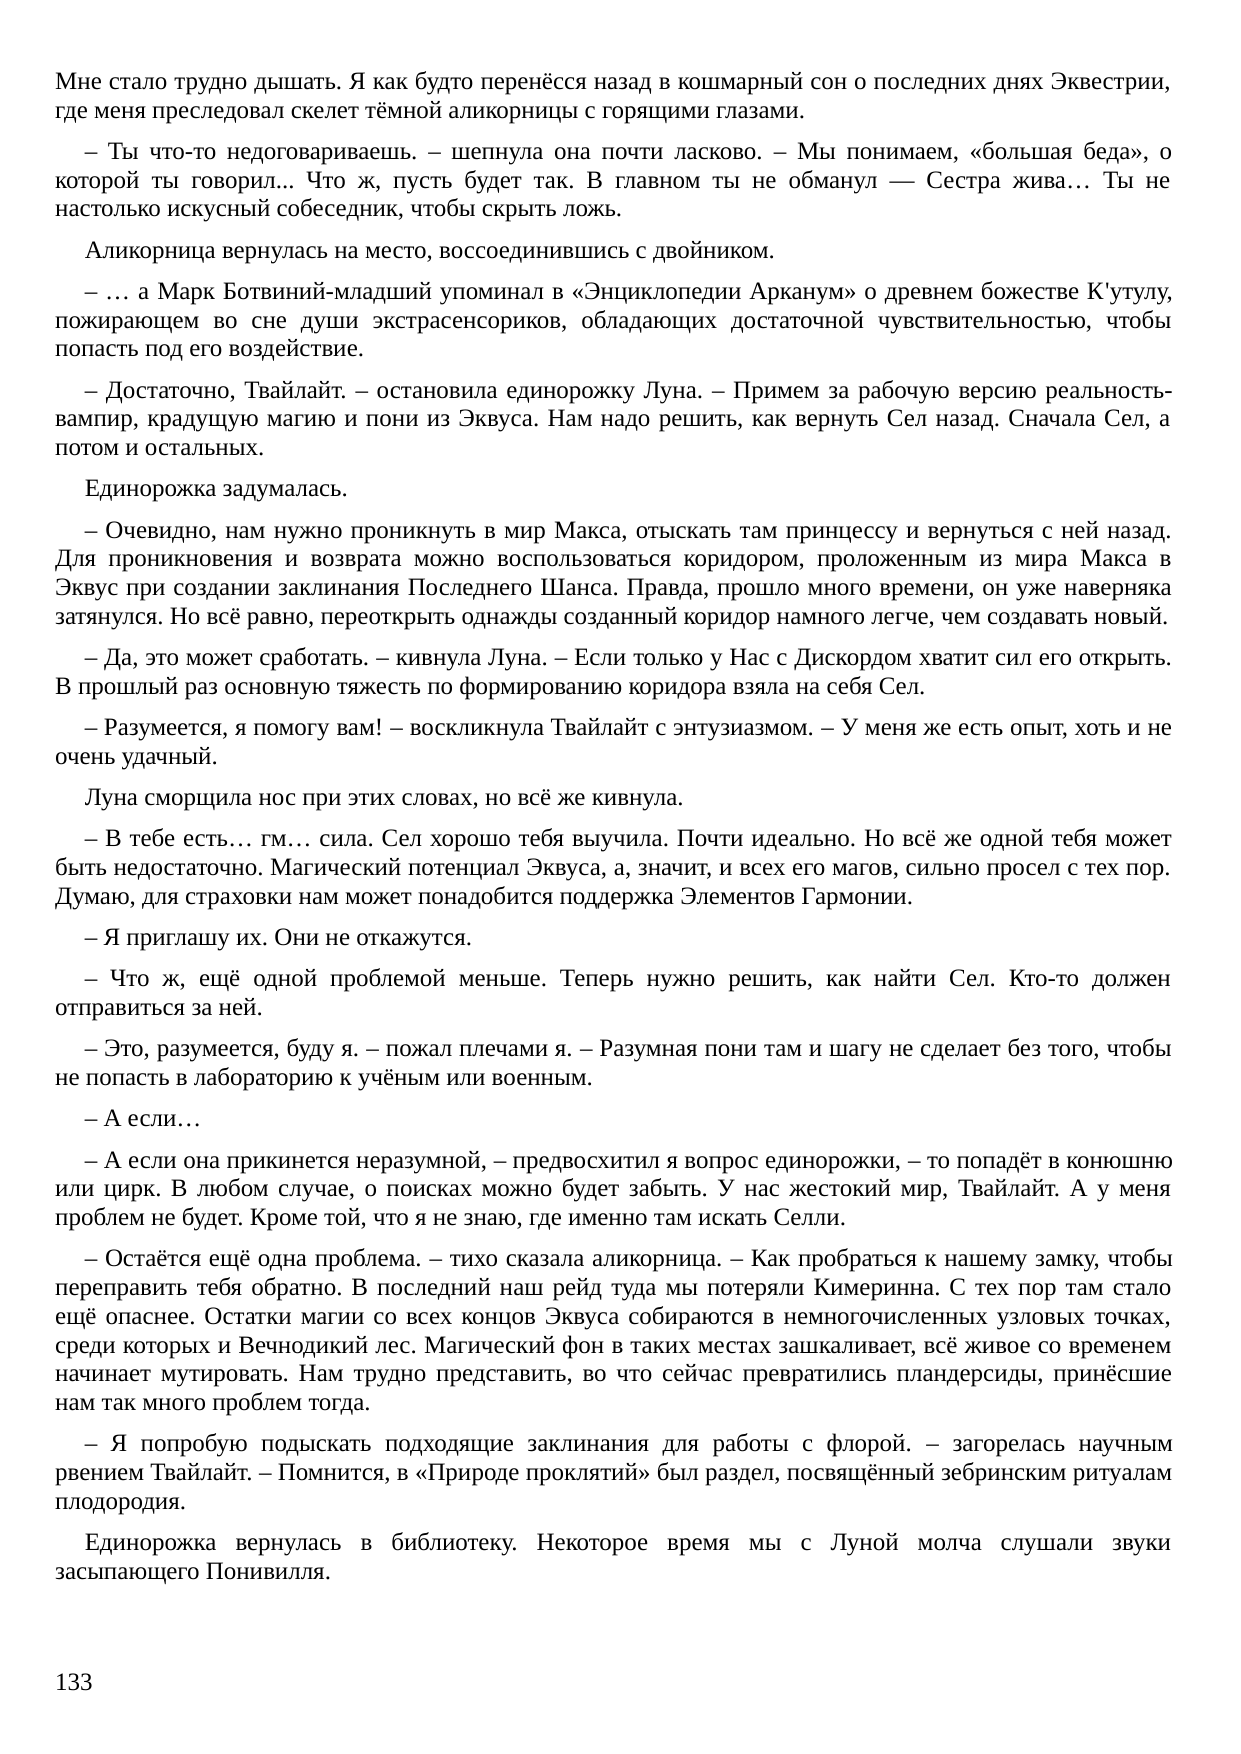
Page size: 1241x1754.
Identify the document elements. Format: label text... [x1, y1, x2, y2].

text Аликорница вернулась на место, воссоединившись с двойником. [55, 235, 1173, 263]
text – Очевидно, нам нужно проникнуть в мир Макса, отыскать там принцессу и вернуться с ней назад. Для проникновения и возврата можно воспользоваться коридором, проложенным из мира Макса в Эквус при создании заклинания Последнего Шанса. Правда, прошло много времени, он уже наверняка затянулся. Но всё равно, переоткрыть однажды созданный коридор намного легче, чем создавать новый. [55, 515, 1173, 630]
text – Да, это может сработать. – кивнула Луна. – Если только у Нас с Дискордом хватит сил его открыть. В прошлый раз основную тяжесть по формированию коридора взяла на себя Сел. [55, 642, 1173, 700]
text Мне стало трудно дышать. Я как будто перенёсся назад в кошмарный сон о последних днях Эквестрии, где меня преследовал скелет тёмной аликорницы с горящими глазами. [55, 66, 1173, 123]
text – В тебе есть… гм… сила. Сел хорошо тебя выучила. Почти идеально. Но всё же одной тебя может быть недостаточно. Магический потенциал Эквуса, а, значит, и всех его магов, сильно просел с тех пор. Думаю, для страховки нам может понадобится поддержка Элементов Гармонии. [55, 823, 1173, 910]
text – … а Марк Ботвиний-младший упоминал в «Энциклопедии Арканум» о древнем божестве К'утулу, пожирающем во сне души экстрасенсориков, обладающих достаточной чувствительностью, чтобы попасть под его воздействие. [55, 276, 1173, 362]
text Единорожка вернулась в библиотеку. Некоторое время мы с Луной молча слушали звуки засыпающего Понивилля. [55, 1527, 1173, 1585]
text – Я попробую подыскать подходящие заклинания для работы с флорой. – загорелась научным рвением Твайлайт. – Помнится, в «Природе проклятий» был раздел, посвящённый зебринским ритуалам плодородия. [55, 1428, 1173, 1515]
text – Разумеется, я помогу вам! – воскликнула Твайлайт с энтузиазмом. – У меня же есть опыт, хоть и не очень удачный. [55, 712, 1173, 770]
text – Остаётся ещё одна проблема. – тихо сказала аликорница. – Как пробраться к нашему замку, чтобы переправить тебя обратно. В последний наш рейд туда мы потеряли Кимеринна. С тех пор там стало ещё опаснее. Остатки магии со всех концов Эквуса собираются в немногочисленных узловых точках, среди которых и Вечнодикий лес. Магический фон в таких местах зашкаливает, всё живое со временем начинает мутировать. Нам трудно представить, во что сейчас превратились пландерсиды, принёсшие нам так много проблем тогда. [55, 1243, 1173, 1416]
text – Ты что-то недоговариваешь. – шепнула она почти ласково. – Мы понимаем, «большая беда», о которой ты говорил... Что ж, пусть будет так. В главном ты не обманул — Сестра жива… Ты не настолько искусный собеседник, чтобы скрыть ложь. [55, 136, 1173, 222]
text – Это, разумеется, буду я. – пожал плечами я. – Разумная пони там и шагу не сделает без того, чтобы не попасть в лабораторию к учёным или военным. [55, 1033, 1173, 1091]
text – А если… [55, 1103, 1173, 1132]
text – А если она прикинется неразумной, – предвосхитил я вопрос единорожки, – то попадёт в конюшню или цирк. В любом случае, о поисках можно будет забыть. У нас жестокий мир, Твайлайт. А у меня проблем не будет. Кроме той, что я не знаю, где именно там искать Селли. [55, 1145, 1173, 1231]
text – Достаточно, Твайлайт. – остановила единорожку Луна. – Примем за рабочую версию реальность-вампир, крадущую магию и пони из Эквуса. Нам надо решить, как вернуть Сел назад. Сначала Сел, а потом и остальных. [55, 375, 1173, 461]
text Единорожка задумалась. [55, 473, 1173, 502]
text Луна сморщила нос при этих словах, но всё же кивнула. [55, 782, 1173, 811]
text – Я приглашу их. Они не откажутся. [55, 922, 1173, 951]
text – Что ж, ещё одной проблемой меньше. Теперь нужно решить, как найти Сел. Кто-то должен отправиться за ней. [55, 963, 1173, 1021]
